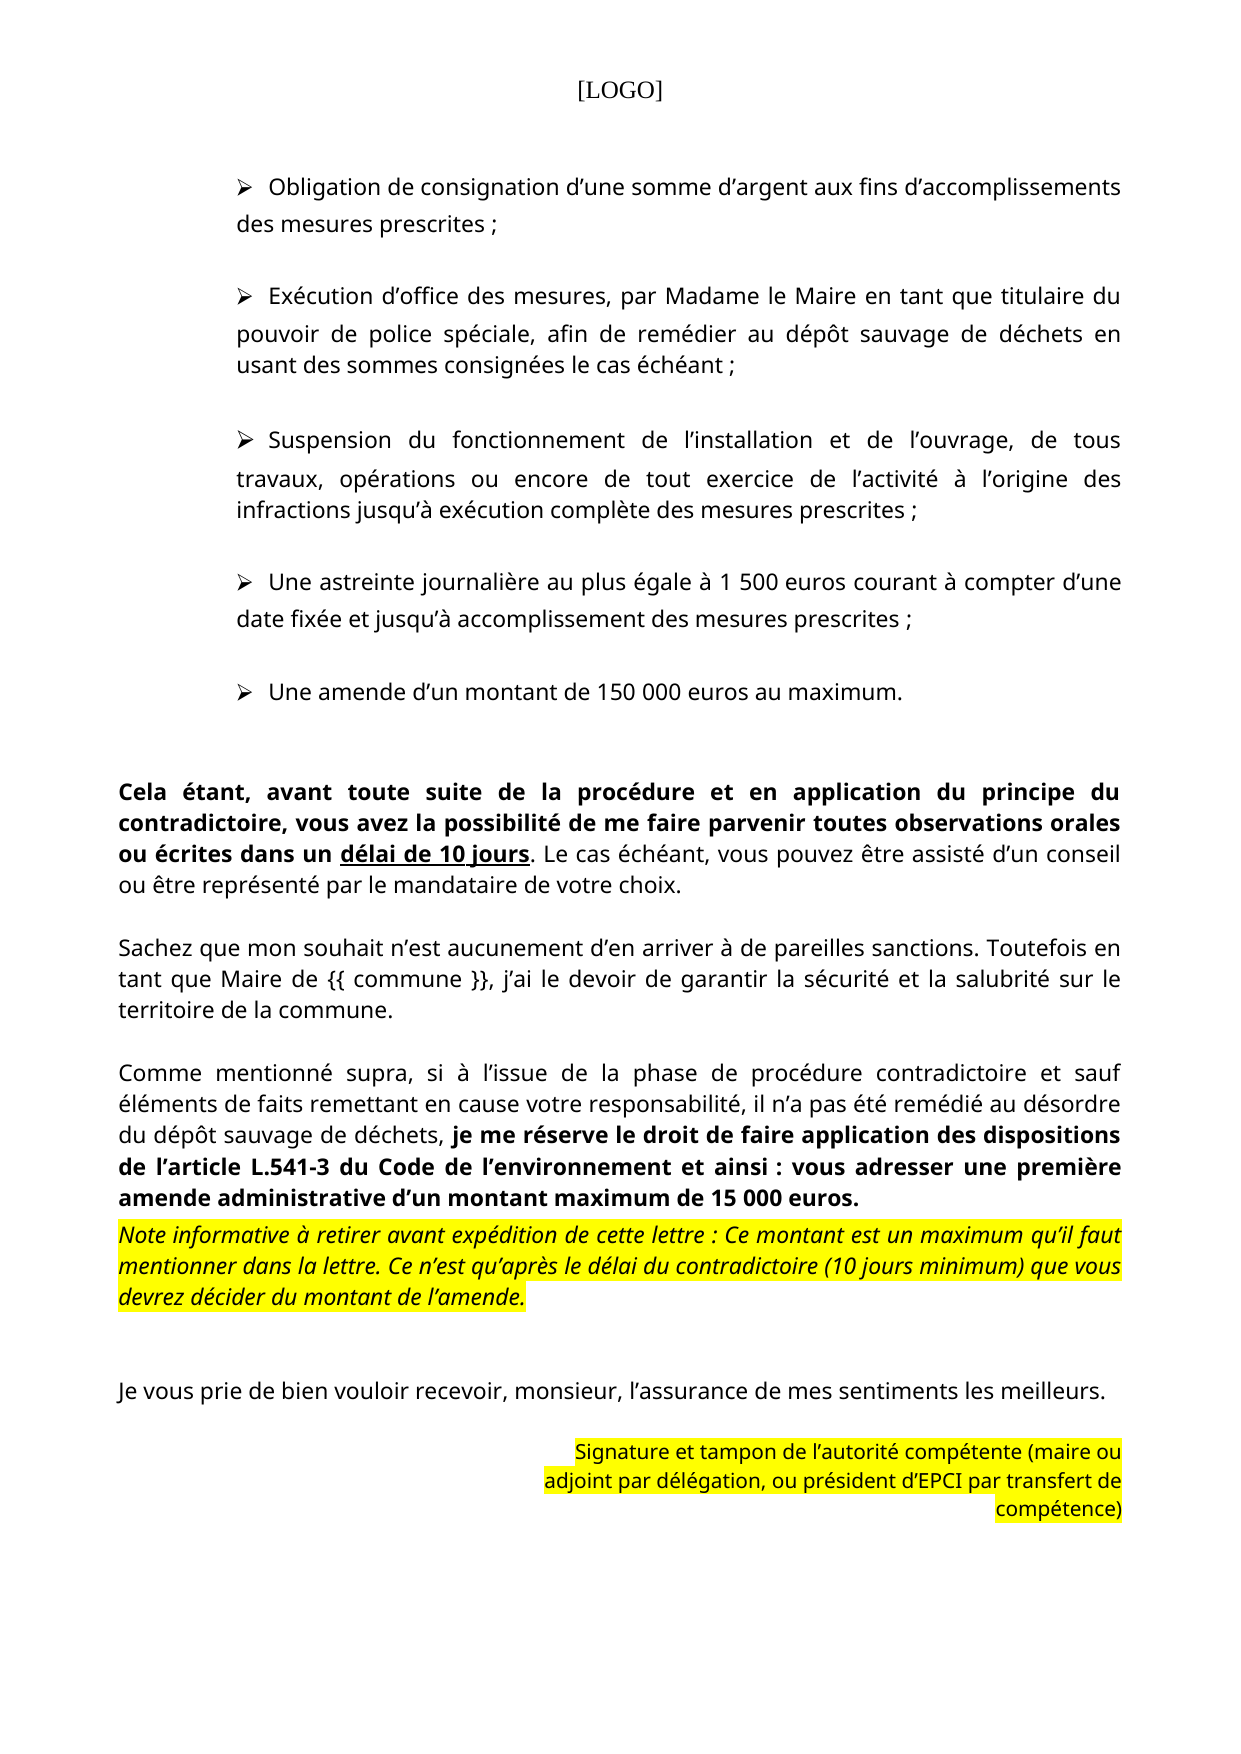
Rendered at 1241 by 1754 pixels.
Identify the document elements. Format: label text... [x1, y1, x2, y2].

list Exécution d’office des mesures, par Madame le Maire en tant que titulaire du pouvoir de police spéciale, afin de remédier au dépôt sauvage de déchets en usant des sommes consignées le cas échéant ; [236, 271, 1122, 380]
text Sachez que mon souhait n’est aucunement d’en arriver à de pareilles sanctions. Toutefois en tant que Maire de {{ commune }}, j’ai le devoir de garantir la sécurité et la salubrité sur le territoire de la commune. [118, 932, 1122, 1025]
list Une amende d’un montant de 150 000 euros au maximum. [236, 666, 1122, 713]
text Signature et tampon de l’autorité compétente (maire ou adjoint par délégation, ou président d’EPCI par transfert de compétence) [517, 1437, 1122, 1523]
list Note informative à retirer avant expédition de cette lettre : Ce montant est un maximum qu’il faut mentionner dans la lettre. Ce n’est qu’après le délai du contradictoire (10 jours minimum) que vous devrez décider du montant de l’amende. [118, 1219, 1122, 1312]
list Une astreinte journalière au plus égale à 1 500 euros courant à compter d’une date fixée et jusqu’à accomplissement des mesures prescrites ; [236, 556, 1122, 635]
list Obligation de consignation d’une somme d’argent aux fins d’accomplissements des mesures prescrites ; [236, 161, 1122, 239]
text Comme mentionné supra, si à l’issue de la phase de procédure contradictoire et sauf éléments de faits remettant en cause votre responsabilité, il n’a pas été remédié au désordre du dépôt sauvage de déchets, je me réserve le droit de faire application des dispositions de l’article L.541-3 du Code de l’environnement et ainsi : vous adresser une première amende administrative d’un montant maximum de 15 000 euros. [118, 1057, 1122, 1213]
text Cela étant, avant toute suite de la procédure et en application du principe du contradictoire, vous avez la possibilité de me faire parvenir toutes observations orales ou écrites dans un délai de 10 jours. Le cas échéant, vous pouvez être assisté d’un conseil ou être représenté par le mandataire de votre choix. [118, 775, 1122, 900]
list Suspension du fonctionnement de l’installation et de l’ouvrage, de tous travaux, opérations ou encore de tout exercice de l’activité à l’origine des infractions jusqu’à exécution complète des mesures prescrites ; [236, 411, 1122, 525]
text Je vous prie de bien vouloir recevoir, monsieur, l’assurance de mes sentiments les meilleurs. [118, 1375, 1122, 1406]
